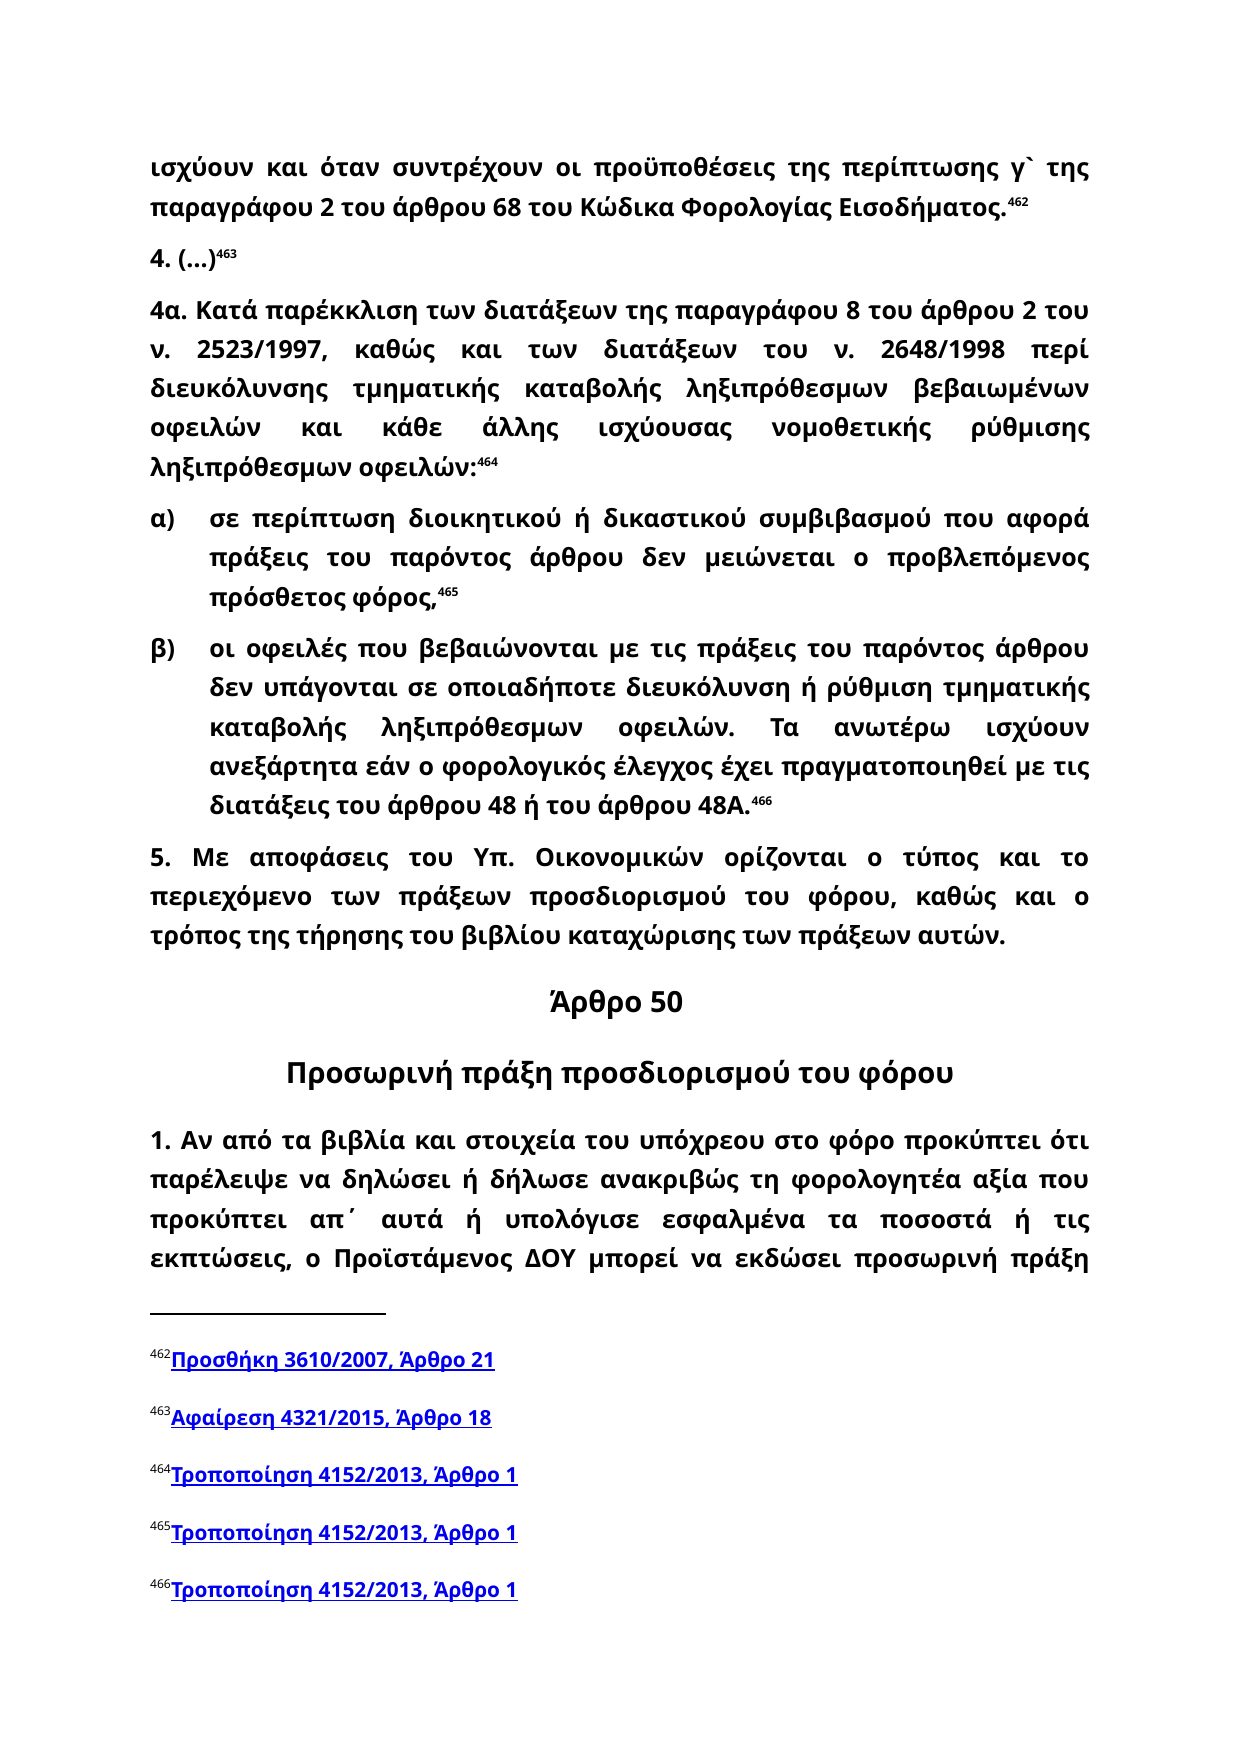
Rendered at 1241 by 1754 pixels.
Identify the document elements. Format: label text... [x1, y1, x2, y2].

text ισχύουν και όταν συντρέχουν οι προϋποθέσεις της περίπτωσης γ` της παραγράφου 2 του άρθρου 68 του Κώδικα Φορολογίας Εισοδήματος. [150, 150, 1090, 223]
text 1. Αν από τα βιβλία και στοιχεία του υπόχρεου στο φόρο προκύπτει ότι παρέλειψε να δηλώσει ή δήλωσε ανακριβώς τη φορολογητέα αξία που προκύπτει απ΄ αυτά ή υπολόγισε εσφαλμένα τα ποσοστά ή τις εκπτώσεις, ο Προϊστάμενος ΔΟΥ μπορεί να εκδώσει προσωρινή πράξη [150, 1123, 1090, 1274]
text 4α. Κατά παρέκκλιση των διατάξεων της παραγράφου 8 του άρθρου 2 του ν. 2523/1997, καθώς και των διατάξεων του ν. 2648/1998 περί διευκόλυνσης τμηματικής καταβολής ληξιπρόθεσμων βεβαιωμένων οφειλών και κάθε άλλης ισχύουσας νομοθετικής ρύθμισης ληξιπρόθεσμων οφειλών: [150, 292, 1090, 483]
text Αφαίρεση 4321/2015, Άρθρο 18 [150, 1403, 1090, 1431]
text Τροποποίηση 4152/2013, Άρθρο 1 [150, 1576, 1090, 1604]
text 4. (…) [150, 241, 1090, 275]
text Τροποποίηση 4152/2013, Άρθρο 1 [150, 1460, 1090, 1489]
list β) οι οφειλές που βεβαιώνονται με τις πράξεις του παρόντος άρθρου δεν υπάγονται σε οποιαδήποτε διευκόλυνση ή ρύθμιση τμηματικής καταβολής ληξιπρόθεσμων οφειλών. Τα ανωτέρω ισχύουν ανεξάρτητα εάν ο φορολογικός έλεγχος έχει πραγματοποιηθεί με τις διατάξεις του άρθρου 48 ή του άρθρου 48Α. [150, 631, 1090, 822]
text Τροποποίηση 4152/2013, Άρθρο 1 [150, 1518, 1090, 1546]
subtitle Προσωρινή πράξη προσδιορισμού του φόρου [150, 1052, 1090, 1092]
text 5. Με αποφάσεις του Υπ. Οικονομικών ορίζονται ο τύπος και το περιεχόμενο των πράξεων προσδιορισμού του φόρου, καθώς και ο τρόπος της τήρησης του βιβλίου καταχώρισης των πράξεων αυτών. [150, 839, 1090, 952]
subtitle Άρθρο 50 [150, 982, 1090, 1021]
text Προσθήκη 3610/2007, Άρθρο 21 [150, 1345, 1090, 1373]
list α) σε περίπτωση διοικητικού ή δικαστικού συμβιβασμού που αφορά πράξεις του παρόντος άρθρου δεν μειώνεται ο προβλεπόμενος πρόσθετος φόρος, [150, 501, 1090, 613]
